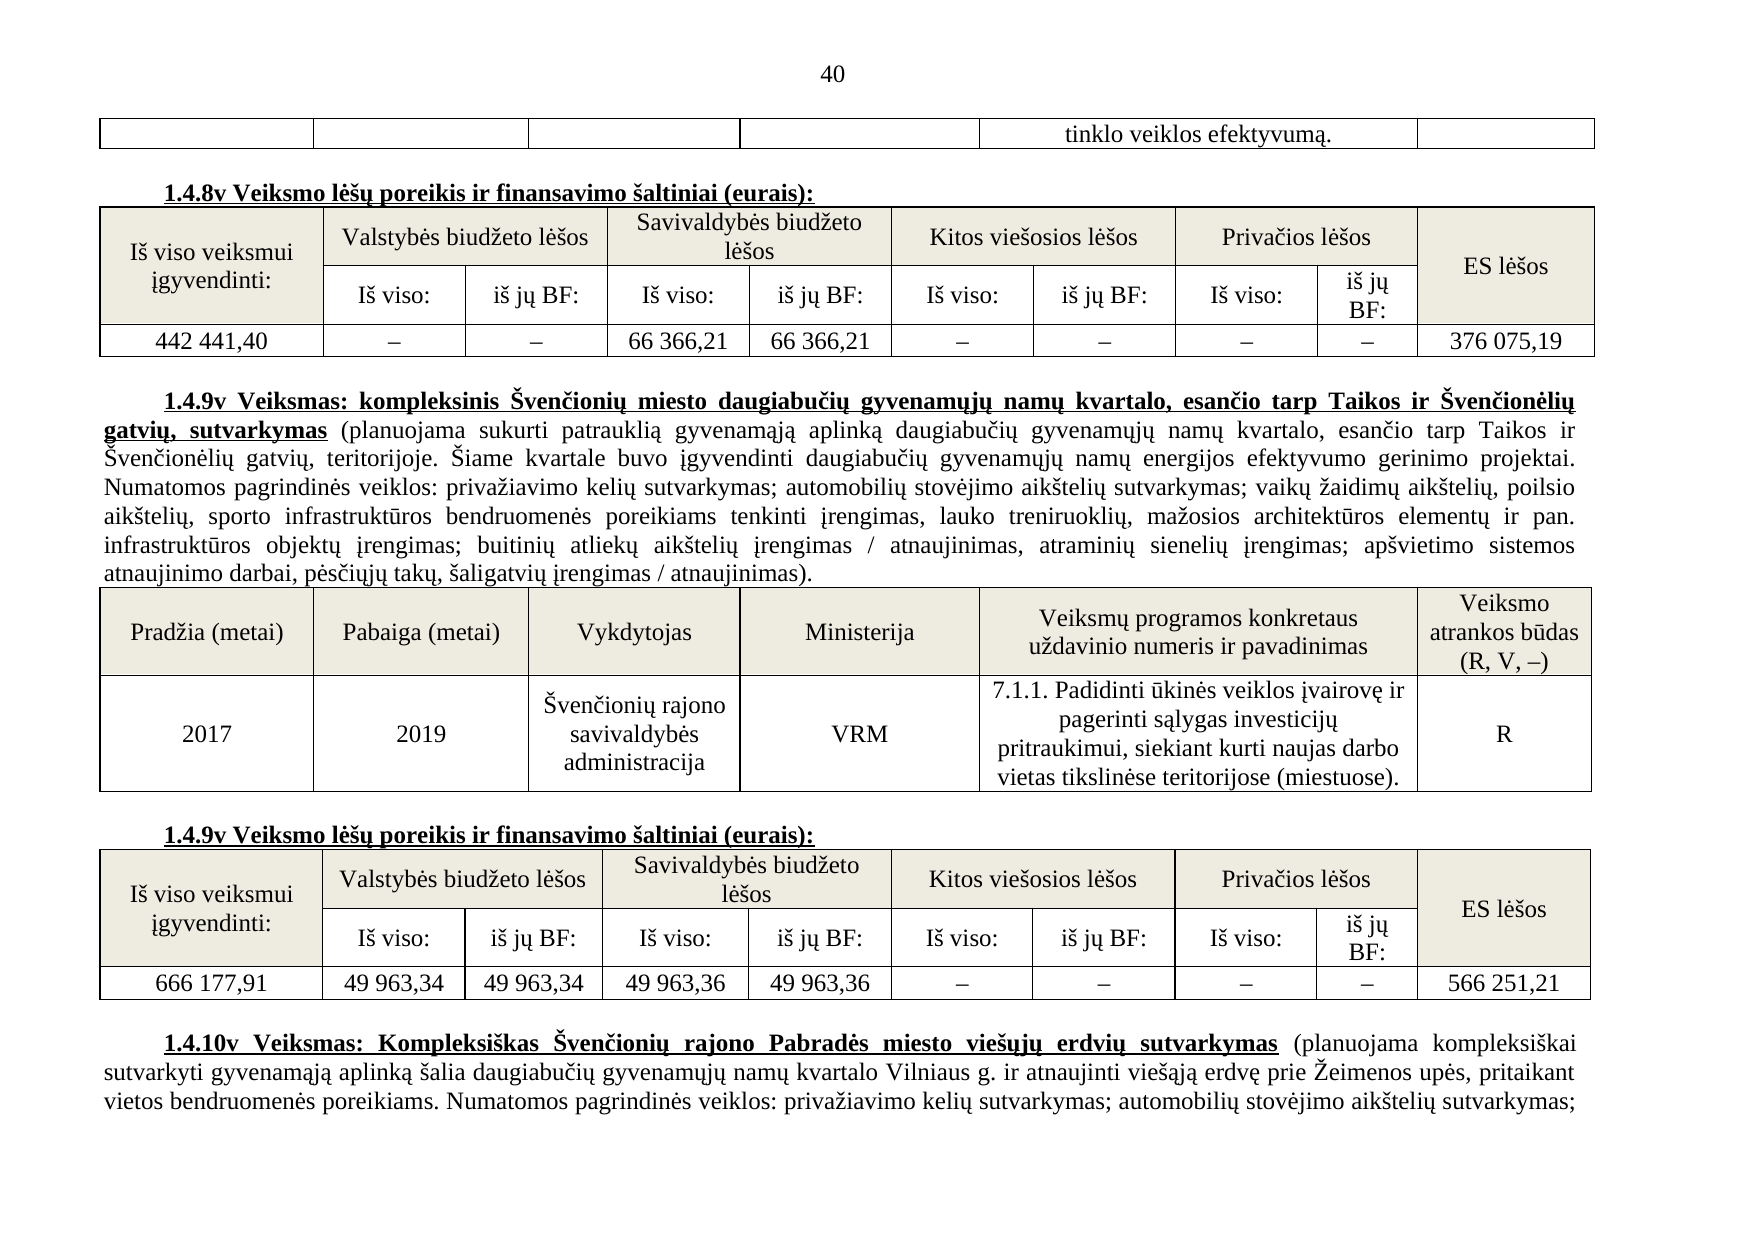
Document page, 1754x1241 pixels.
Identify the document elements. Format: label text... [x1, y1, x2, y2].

table_cell Iš viso: [603, 909, 748, 966]
table_header Iš viso veiksmui įgyvendinti: [101, 850, 322, 966]
text 1.4.9v Veiksmas: kompleksinis Švenčionių miesto daugiabučių gyvenamųjų namų kvartalo, esančio tarp Taikos ir Švenčionėlių gatvių, sutvarkymas (planuojama sukurti patrauklią gyvenamąją aplinką daugiabučių gyvenamųjų namų kvartalo, esančio tarp Taikos ir Švenčionėlių gatvių, teritorijoje. Šiame kvartale buvo įgyvendinti daugiabučių gyvenamųjų namų energijos efektyvumo gerinimo projektai. Numatomos pagrindinės veiklos: privažiavimo kelių sutvarkymas; automobilių stovėjimo aikštelių sutvarkymas; vaikų žaidimų aikštelių, poilsio aikštelių, sporto infrastruktūros bendruomenės poreikiams tenkinti įrengimas, lauko treniruoklių, mažosios architektūros elementų ir pan. infrastruktūros objektų įrengimas; buitinių atliekų aikštelių įrengimas / atnaujinimas, atraminių sienelių įrengimas; apšvietimo sistemos atnaujinimo darbai, pėsčiųjų takų, šaligatvių įrengimas / atnaujinimas). [103, 386, 1577, 587]
table_cell – [324, 325, 465, 356]
table_cell – [1176, 325, 1317, 356]
table_header Kitos viešosios lėšos [892, 850, 1174, 908]
text 1.4.8v Veiksmo lėšų poreikis ir finansavimo šaltiniai (eurais): [89, 178, 1577, 206]
table_cell iš jų BF: [466, 266, 607, 323]
table_cell 66 366,21 [608, 325, 749, 356]
table_cell tinklo veiklos efektyvumą. [980, 119, 1417, 148]
table_header ES lėšos [1418, 850, 1590, 966]
table_cell Iš viso: [608, 266, 749, 323]
table_cell 376 075,19 [1418, 325, 1594, 356]
table_cell [1418, 119, 1594, 148]
table_cell iš jų BF: [1034, 266, 1175, 323]
table_header Savivaldybės biudžeto lėšos [608, 208, 891, 265]
table_cell [741, 119, 979, 148]
table_cell 66 366,21 [750, 325, 891, 356]
table_cell 49 963,34 [466, 967, 602, 999]
table_header Vykdytojas [529, 588, 739, 674]
table_cell – [1176, 967, 1316, 999]
table_cell [101, 119, 313, 148]
table_cell 49 963,36 [603, 967, 748, 999]
table_header ES lėšos [1418, 208, 1594, 323]
table_cell 7.1.1. Padidinti ūkinės veiklos įvairovę ir pagerinti sąlygas investicijų pritraukimui, siekiant kurti naujas darbo vietas tikslinėse teritorijose (miestuose). [980, 676, 1417, 791]
table_header Privačios lėšos [1176, 208, 1417, 265]
table_header Veiksmo atrankos būdas (R, V, –) [1418, 588, 1591, 674]
table_cell – [1318, 325, 1417, 356]
table_cell 442 441,40 [101, 325, 323, 356]
table_cell – [1034, 325, 1175, 356]
table_cell 2017 [101, 676, 313, 791]
table_header Ministerija [741, 588, 979, 674]
table_cell Iš viso: [892, 266, 1033, 323]
table_header Kitos viešosios lėšos [892, 208, 1175, 265]
table_cell 666 177,91 [101, 967, 322, 999]
table_cell – [1317, 967, 1417, 999]
table_cell [314, 119, 528, 148]
table_cell iš jų BF: [1033, 909, 1174, 966]
table_header Pabaiga (metai) [314, 588, 528, 674]
table_header Pradžia (metai) [101, 588, 313, 674]
table_cell Iš viso: [1176, 909, 1316, 966]
table_cell Švenčionių rajono savivaldybės administracija [529, 676, 739, 791]
text 1.4.9v Veiksmo lėšų poreikis ir finansavimo šaltiniai (eurais): [89, 820, 1577, 849]
table_cell [529, 119, 739, 148]
table_cell R [1418, 676, 1591, 791]
table_cell 49 963,34 [323, 967, 464, 999]
table_header Savivaldybės biudžeto lėšos [603, 850, 891, 908]
text 1.4.10v Veiksmas: Kompleksiškas Švenčionių rajono Pabradės miesto viešųjų erdvių sutvarkymas (planuojama kompleksiškai sutvarkyti gyvenamąją aplinką šalia daugiabučių gyvenamųjų namų kvartalo Vilniaus g. ir atnaujinti viešąją erdvę prie Žeimenos upės, pritaikant vietos bendruomenės poreikiams. Numatomos pagrindinės veiklos: privažiavimo kelių sutvarkymas; automobilių stovėjimo aikštelių sutvarkymas; [103, 1028, 1577, 1115]
table_cell iš jų BF: [1318, 266, 1417, 323]
table_cell Iš viso: [1176, 266, 1317, 323]
table_cell iš jų BF: [750, 266, 891, 323]
table_header Veiksmų programos konkretaus uždavinio numeris ir pavadinimas [980, 588, 1417, 674]
table_cell Iš viso: [324, 266, 465, 323]
table_cell – [466, 325, 607, 356]
table_cell VRM [741, 676, 979, 791]
table_header Valstybės biudžeto lėšos [323, 850, 602, 908]
table_cell Iš viso: [892, 909, 1032, 966]
table_cell 2019 [314, 676, 528, 791]
table_cell 49 963,36 [749, 967, 891, 999]
table_cell iš jų BF: [1317, 909, 1417, 966]
table_cell iš jų BF: [749, 909, 891, 966]
table_header Valstybės biudžeto lėšos [324, 208, 607, 265]
table_cell – [892, 325, 1033, 356]
table_header Iš viso veiksmui įgyvendinti: [101, 208, 323, 323]
table_cell Iš viso: [323, 909, 464, 966]
table_cell – [1033, 967, 1174, 999]
table_cell 566 251,21 [1418, 967, 1590, 999]
table_cell – [892, 967, 1032, 999]
table_header Privačios lėšos [1176, 850, 1417, 908]
table_cell iš jų BF: [466, 909, 602, 966]
